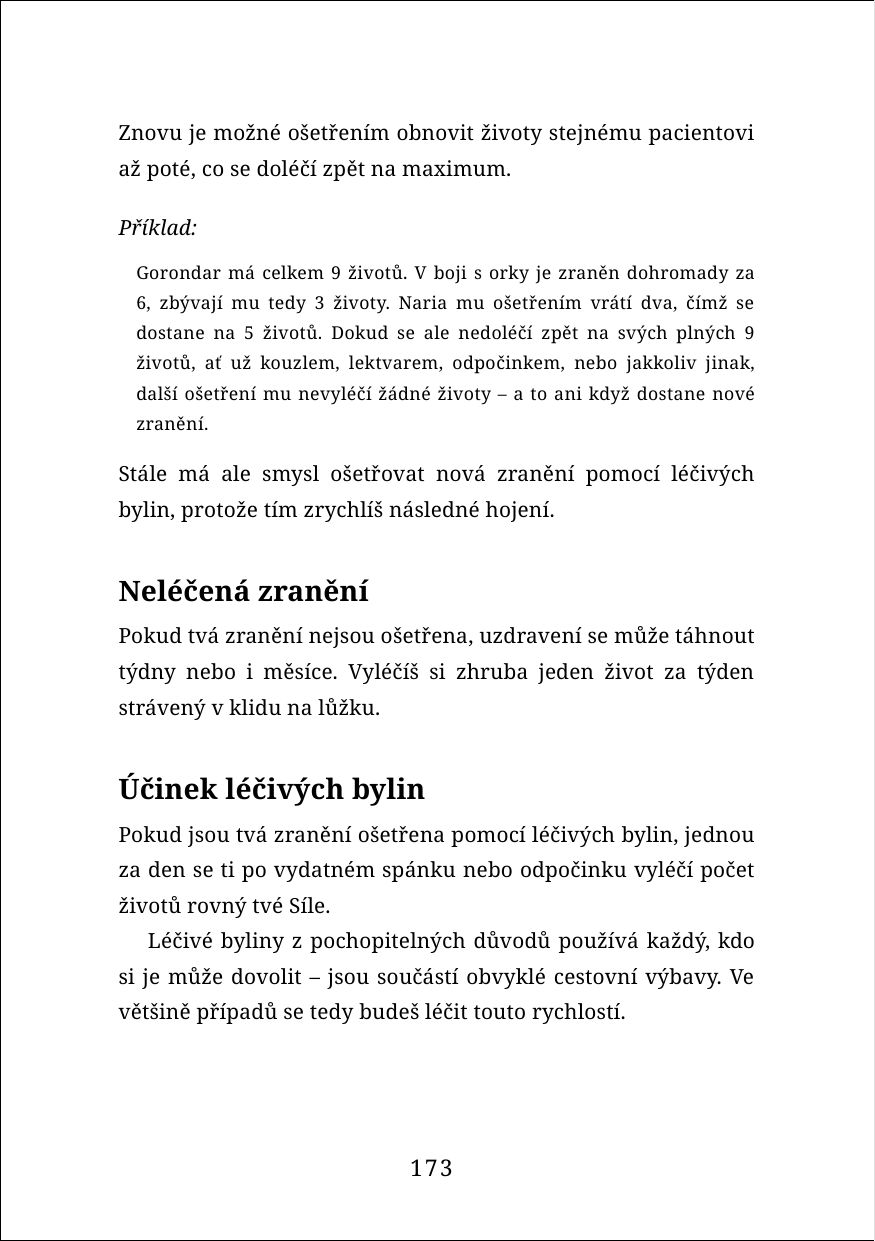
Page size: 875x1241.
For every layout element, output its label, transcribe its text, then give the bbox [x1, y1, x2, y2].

text Stále má ale smysl ošetřovat nová zranění pomocí léčivých bylin, protože tím zrychlíš následné hojení. [118, 459, 756, 523]
text Pokud jsou tvá zranění ošetřena pomocí léčivých bylin, jednou za den se ti po vydatném spánku nebo odpočinku vyléčí počet životů rovný tvé Síle. Léčivé byliny z pochopitelných důvodů používá každý, kdo si je může dovolit – jsou součástí obvyklé cestovní výbavy. Ve většině případů se tedy budeš léčit touto rychlostí. [118, 820, 756, 1026]
text Pokud tvá zranění nejsou ošetřena, uzdravení se může táhnout týdny nebo i měsíce. Vyléčíš si zhruba jeden život za týden strávený v klidu na lůžku. [118, 622, 756, 721]
subtitle Neléčená zranění [118, 572, 756, 610]
subtitle Účinek léčivých bylin [118, 769, 756, 808]
text Příklad: [118, 213, 756, 241]
text Gorondar má celkem 9 životů. V boji s orky je zraněn dohromady za 6, zbývají mu tedy 3 životy. Naria mu ošetřením vrátí dva, čímž se dostane na 5 životů. Dokud se ale nedoléčí zpět na svých plných 9 životů, ať už kouzlem, lektvarem, odpočinkem, nebo jakkoliv jinak, další ošetření mu nevyléčí žádné životy – a to ani když dostane nové zranění. [136, 260, 756, 435]
text Znovu je možné ošetřením obnovit životy stejnému pacientovi až poté, co se doléčí zpět na maximum. [118, 118, 756, 182]
